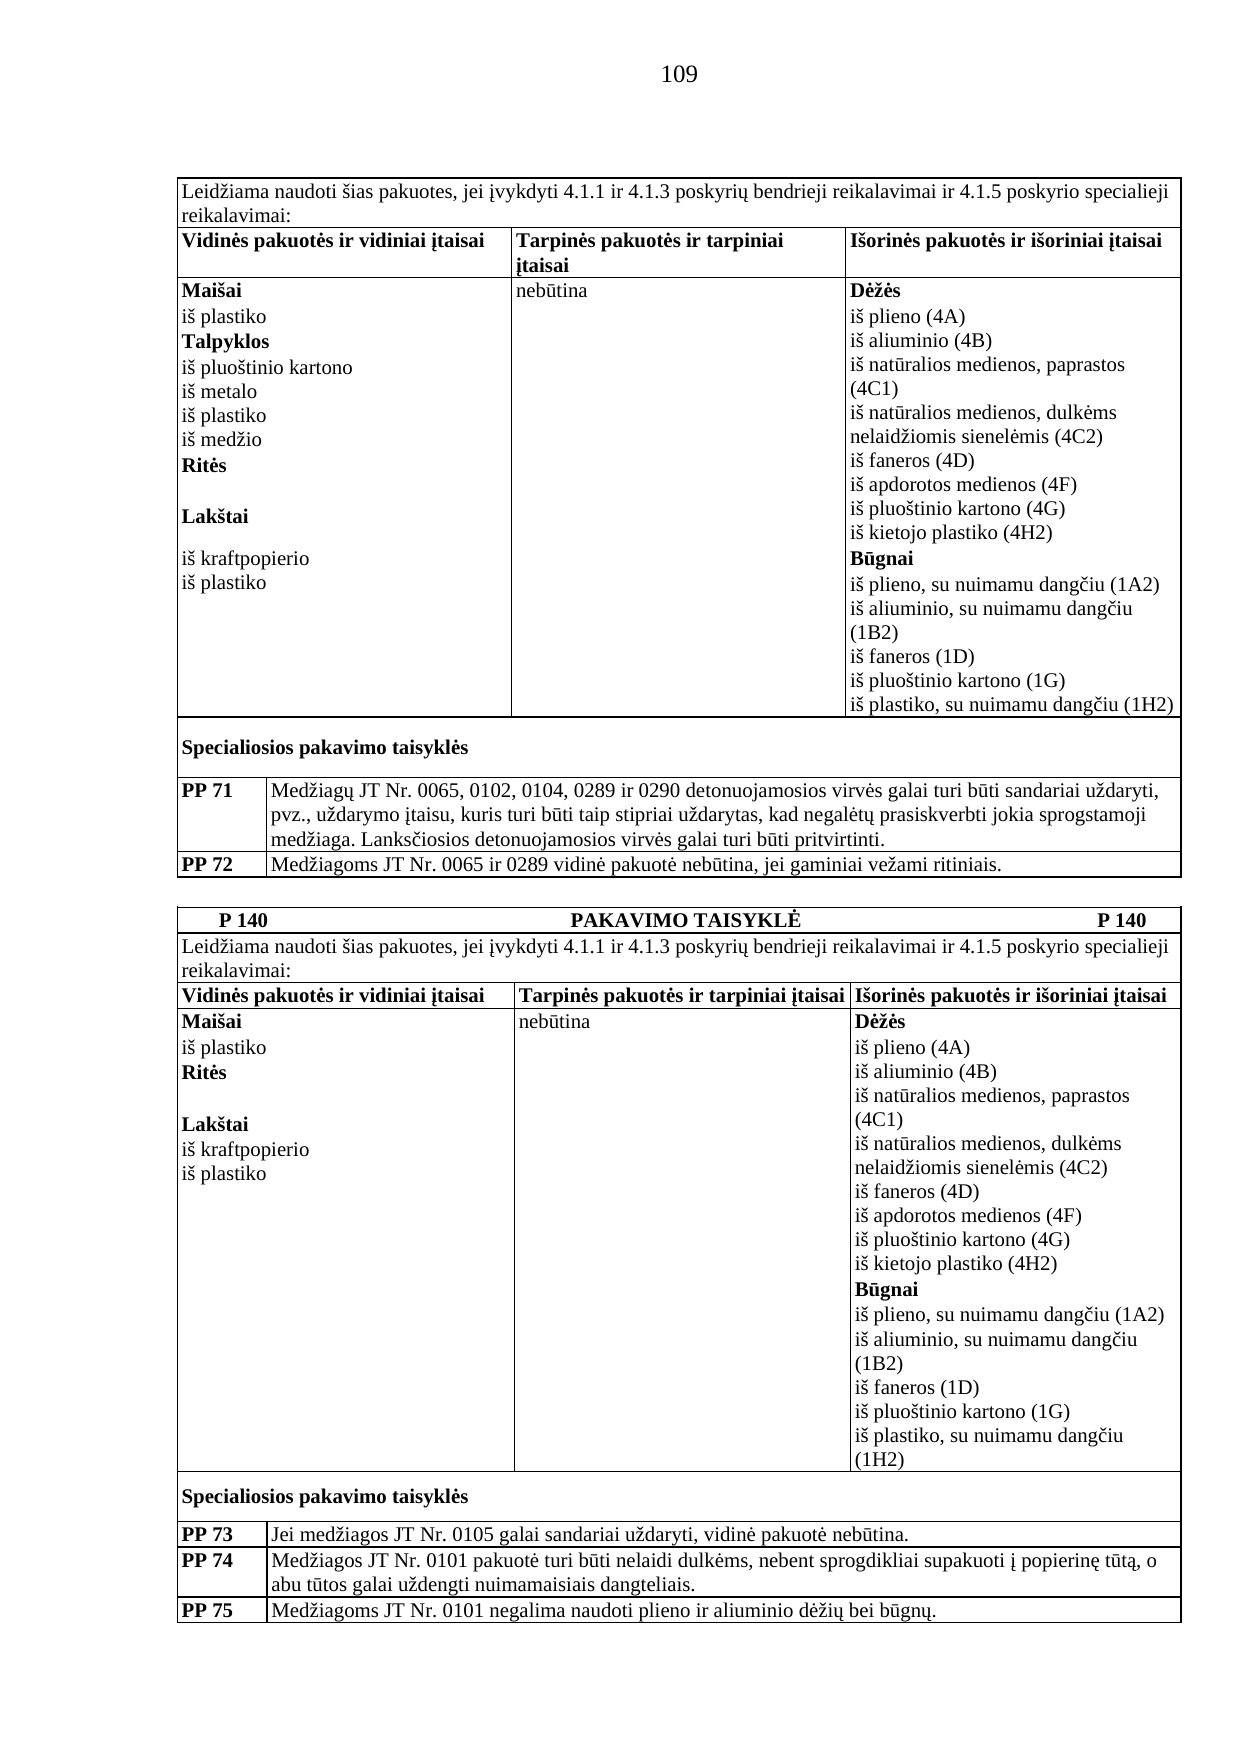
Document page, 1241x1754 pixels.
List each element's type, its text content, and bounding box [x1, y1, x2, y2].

table_cell Talpyklos [178, 328, 511, 353]
table_cell Vidinės pakuotės ir vidiniai įtaisai [178, 228, 511, 277]
table_cell [178, 477, 511, 502]
table_cell Lakštai [178, 1110, 514, 1136]
table_cell Specialiosios pakavimo taisyklės [178, 1472, 1180, 1521]
table_cell iš plieno, su nuimamu dangčiu (1A2) iš aliuminio, su nuimamu dangčiu (1B2) iš faneros (1D) iš pluoštinio kartono (1G) iš plastiko, su nuimamu dangčiu (1H2) [846, 570, 1180, 716]
table_cell iš plastiko [178, 302, 511, 328]
table_cell Lakštai [178, 503, 511, 544]
table_cell iš pluoštinio kartono iš metalo iš plastiko iš medžio [178, 354, 511, 451]
table_cell nebūtina [512, 278, 845, 716]
table_cell Specialiosios pakavimo taisyklės [178, 718, 1180, 777]
table_cell iš kraftpopierio iš plastiko [178, 544, 511, 716]
table_cell iš plieno (4A) iš aliuminio (4B) iš natūralios medienos, paprastos (4C1) iš natūralios medienos, dulkėms nelaidžiomis sienelėmis (4C2) iš faneros (4D) iš apdorotos medienos (4F) iš pluoštinio kartono (4G) iš kietojo plastiko (4H2) [851, 1033, 1180, 1275]
table_cell nebūtina [515, 1009, 850, 1471]
table_cell iš plastiko [178, 1033, 514, 1059]
table_cell iš kraftpopierio iš plastiko [178, 1136, 514, 1471]
table_cell Būgnai [851, 1275, 1180, 1301]
table_cell iš plieno, su nuimamu dangčiu (1A2) iš aliuminio, su nuimamu dangčiu (1B2) iš faneros (1D) iš pluoštinio kartono (1G) iš plastiko, su nuimamu dangčiu (1H2) [851, 1301, 1180, 1471]
table_cell Būgnai [846, 544, 1180, 570]
table_cell Išorinės pakuotės ir išoriniai įtaisai [846, 228, 1180, 277]
table_cell iš plieno (4A) iš aliuminio (4B) iš natūralios medienos, paprastos (4C1) iš natūralios medienos, dulkėms nelaidžiomis sienelėmis (4C2) iš faneros (4D) iš apdorotos medienos (4F) iš pluoštinio kartono (4G) iš kietojo plastiko (4H2) [846, 302, 1180, 544]
table_cell PP 71 [178, 778, 266, 851]
table_cell PP 74 [178, 1548, 266, 1596]
table_cell [178, 1084, 514, 1110]
table_cell Ritės [178, 1059, 514, 1084]
table_cell Ritės [178, 451, 511, 477]
